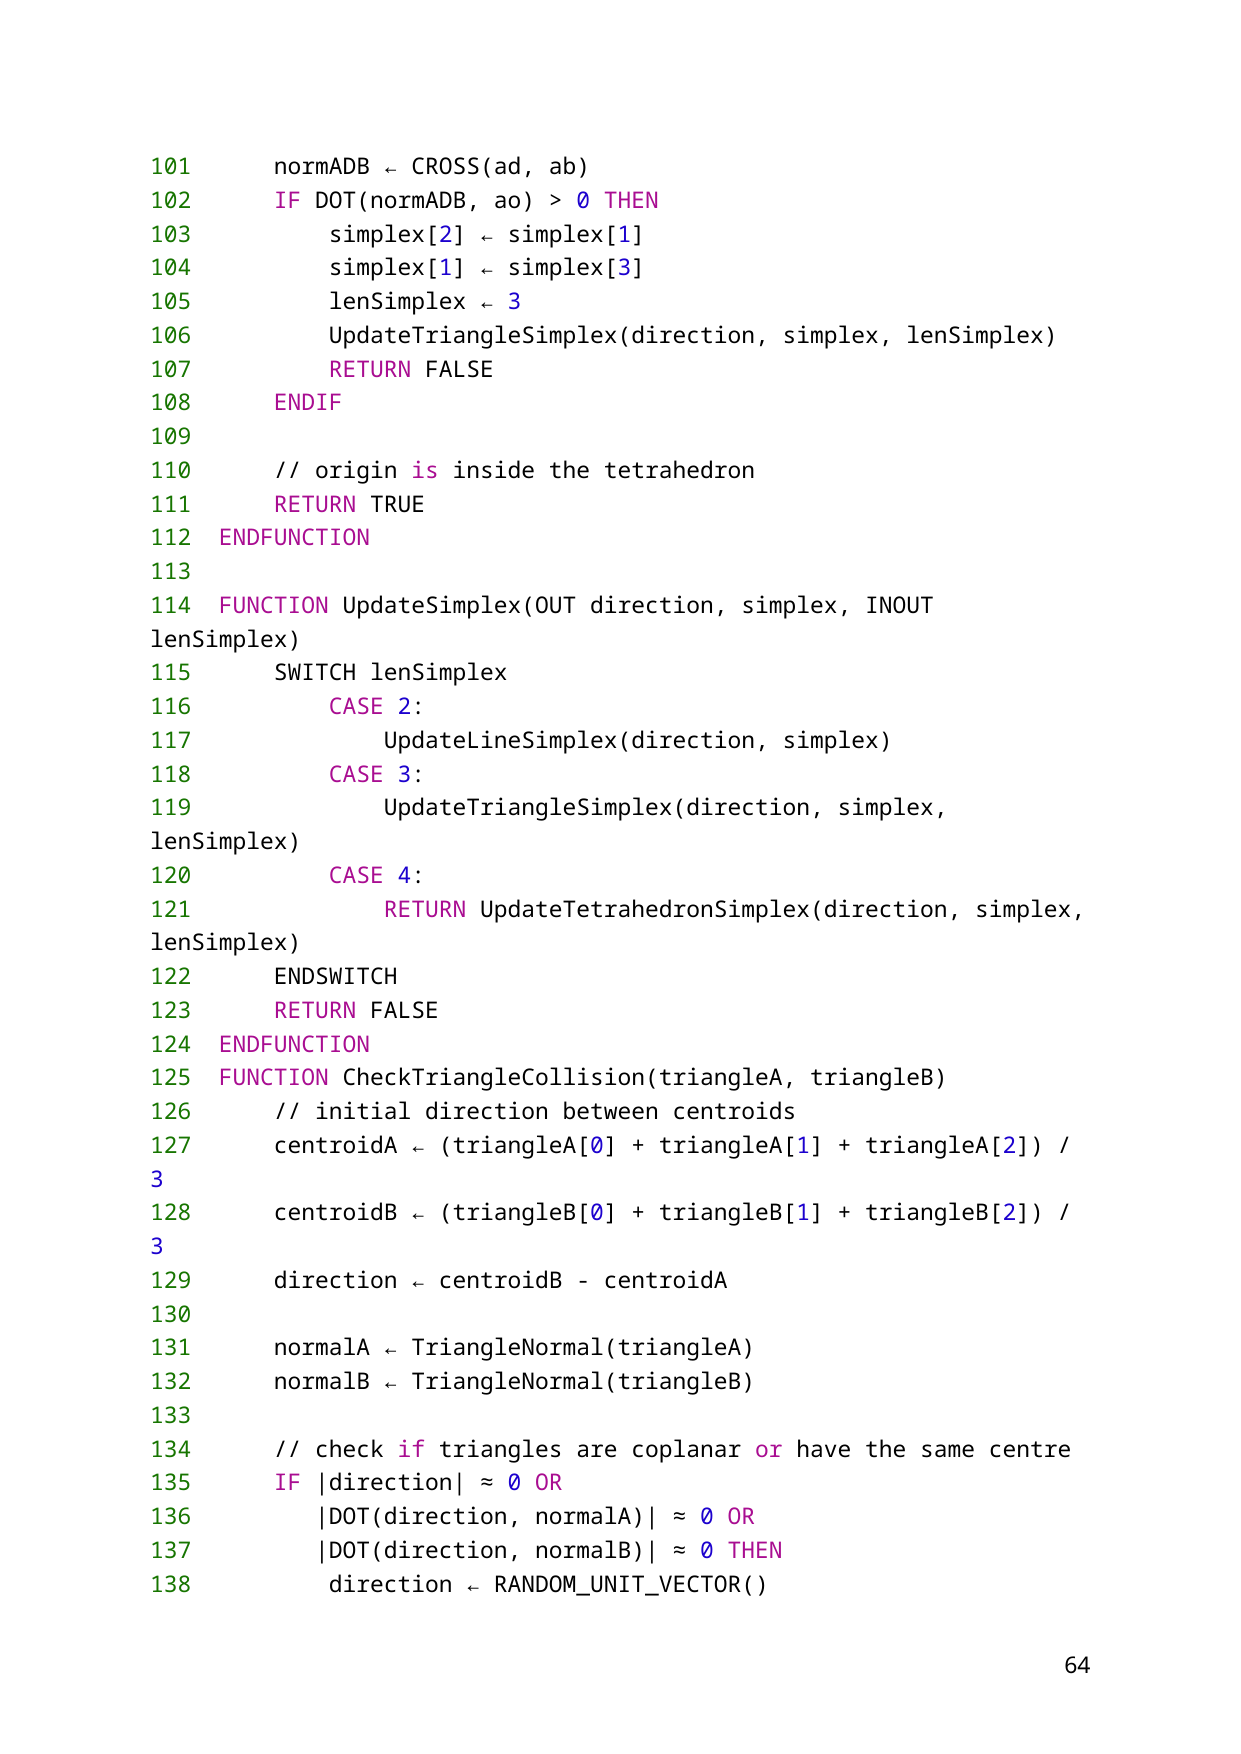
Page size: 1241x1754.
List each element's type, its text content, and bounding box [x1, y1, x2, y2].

text 103 simplex[2] ← simplex[1] [150, 217, 1090, 249]
text 113 [150, 555, 1090, 586]
text 107 RETURN FALSE [150, 352, 1090, 384]
text 135 IF |direction| ≈ 0 OR [150, 1466, 1090, 1497]
text 126 // initial direction between centroids [150, 1095, 1090, 1126]
text 120 CASE 4: [150, 859, 1090, 890]
text 138 direction ← RANDOM_UNIT_VECTOR() [150, 1567, 1090, 1599]
text 110 // origin is inside the tetrahedron [150, 454, 1090, 485]
text 124 ENDFUNCTION [150, 1027, 1090, 1059]
text 122 ENDSWITCH [150, 960, 1090, 991]
text 129 direction ← centroidB - centroidA [150, 1264, 1090, 1295]
text 104 simplex[1] ← simplex[3] [150, 251, 1090, 282]
text 117 UpdateLineSimplex(direction, simplex) [150, 724, 1090, 755]
text 121 RETURN UpdateTetrahedronSimplex(direction, simplex, lenSimplex) [150, 892, 1090, 957]
text 116 CASE 2: [150, 690, 1090, 721]
text 136 |DOT(direction, normalA)| ≈ 0 OR [150, 1500, 1090, 1531]
text 128 centroidB ← (triangleB[0] + triangleB[1] + triangleB[2]) / 3 [150, 1196, 1090, 1261]
text 127 centroidA ← (triangleA[0] + triangleA[1] + triangleA[2]) / 3 [150, 1129, 1090, 1194]
text 114 FUNCTION UpdateSimplex(OUT direction, simplex, INOUT lenSimplex) [150, 589, 1090, 654]
text 130 [150, 1297, 1090, 1329]
text 134 // check if triangles are coplanar or have the same centre [150, 1432, 1090, 1464]
text 111 RETURN TRUE [150, 487, 1090, 519]
text 118 CASE 3: [150, 757, 1090, 789]
text 108 ENDIF [150, 386, 1090, 417]
text 112 ENDFUNCTION [150, 521, 1090, 552]
text 102 IF DOT(normADB, ao) > 0 THEN [150, 184, 1090, 215]
text 119 UpdateTriangleSimplex(direction, simplex, lenSimplex) [150, 791, 1090, 856]
text 132 normalB ← TriangleNormal(triangleB) [150, 1365, 1090, 1396]
text 106 UpdateTriangleSimplex(direction, simplex, lenSimplex) [150, 319, 1090, 350]
text 125 FUNCTION CheckTriangleCollision(triangleA, triangleB) [150, 1061, 1090, 1092]
text 133 [150, 1399, 1090, 1430]
text 115 SWITCH lenSimplex [150, 656, 1090, 687]
text 105 lenSimplex ← 3 [150, 285, 1090, 316]
text 101 normADB ← CROSS(ad, ab) [150, 150, 1090, 181]
text 109 [150, 420, 1090, 451]
text 137 |DOT(direction, normalB)| ≈ 0 THEN [150, 1534, 1090, 1565]
text 131 normalA ← TriangleNormal(triangleA) [150, 1331, 1090, 1362]
text 123 RETURN FALSE [150, 994, 1090, 1025]
